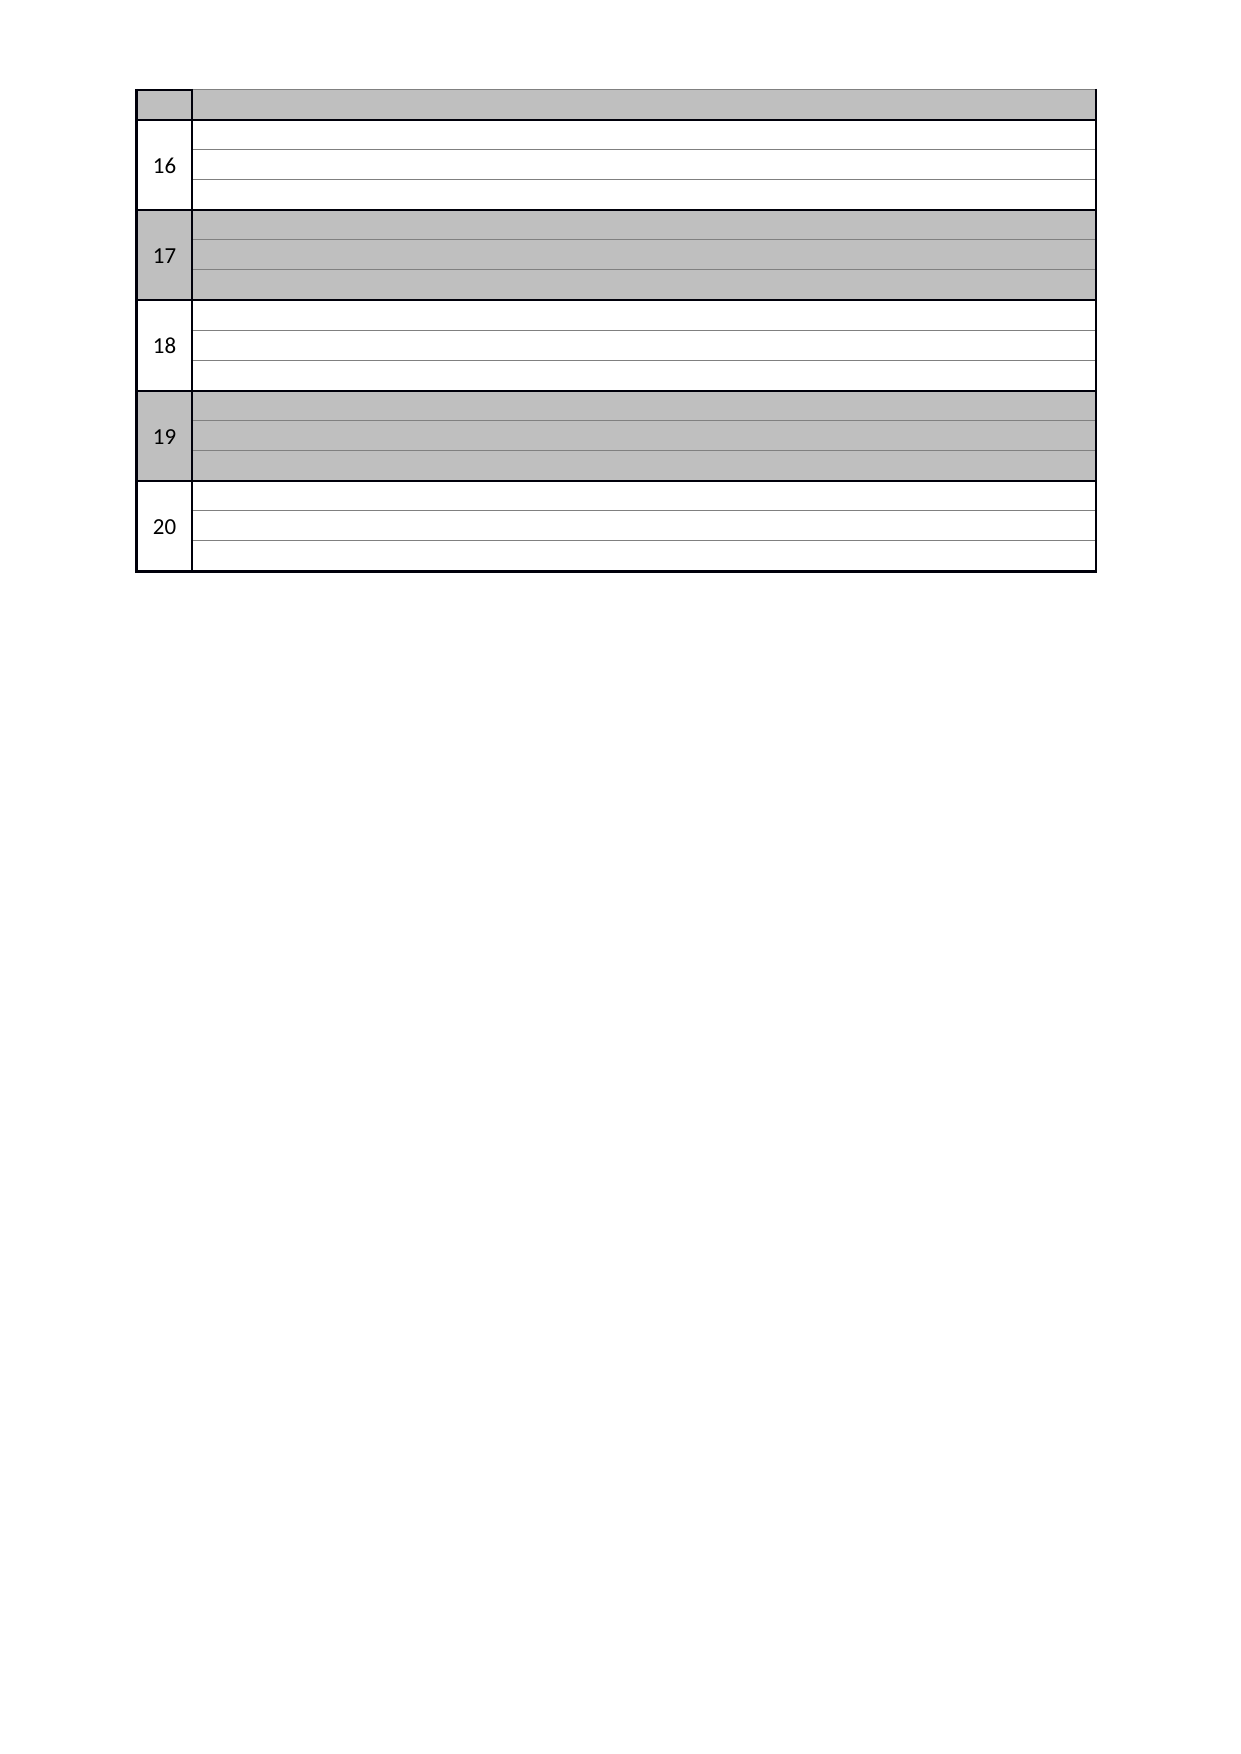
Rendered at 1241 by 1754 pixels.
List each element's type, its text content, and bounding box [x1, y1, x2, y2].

table_cell [193, 240, 1095, 269]
table_cell [193, 121, 1095, 149]
table_cell [193, 361, 1095, 390]
table_cell 16 [138, 121, 191, 209]
table_cell [193, 301, 1095, 329]
table_cell 18 [138, 301, 191, 390]
table_cell 19 [138, 392, 191, 480]
table_cell [193, 541, 1095, 570]
table_cell [193, 211, 1095, 239]
table_cell 20 [138, 482, 191, 570]
table_cell [138, 91, 191, 119]
table_cell 17 [138, 211, 191, 299]
table_cell [193, 392, 1095, 420]
table_cell [193, 511, 1095, 540]
table_cell [193, 482, 1095, 510]
table_cell [193, 421, 1095, 450]
table_cell [193, 451, 1095, 480]
table_cell [193, 331, 1095, 359]
table_cell [193, 150, 1095, 179]
table_cell [193, 270, 1095, 299]
table_cell [193, 90, 1095, 119]
table_cell [193, 180, 1095, 209]
